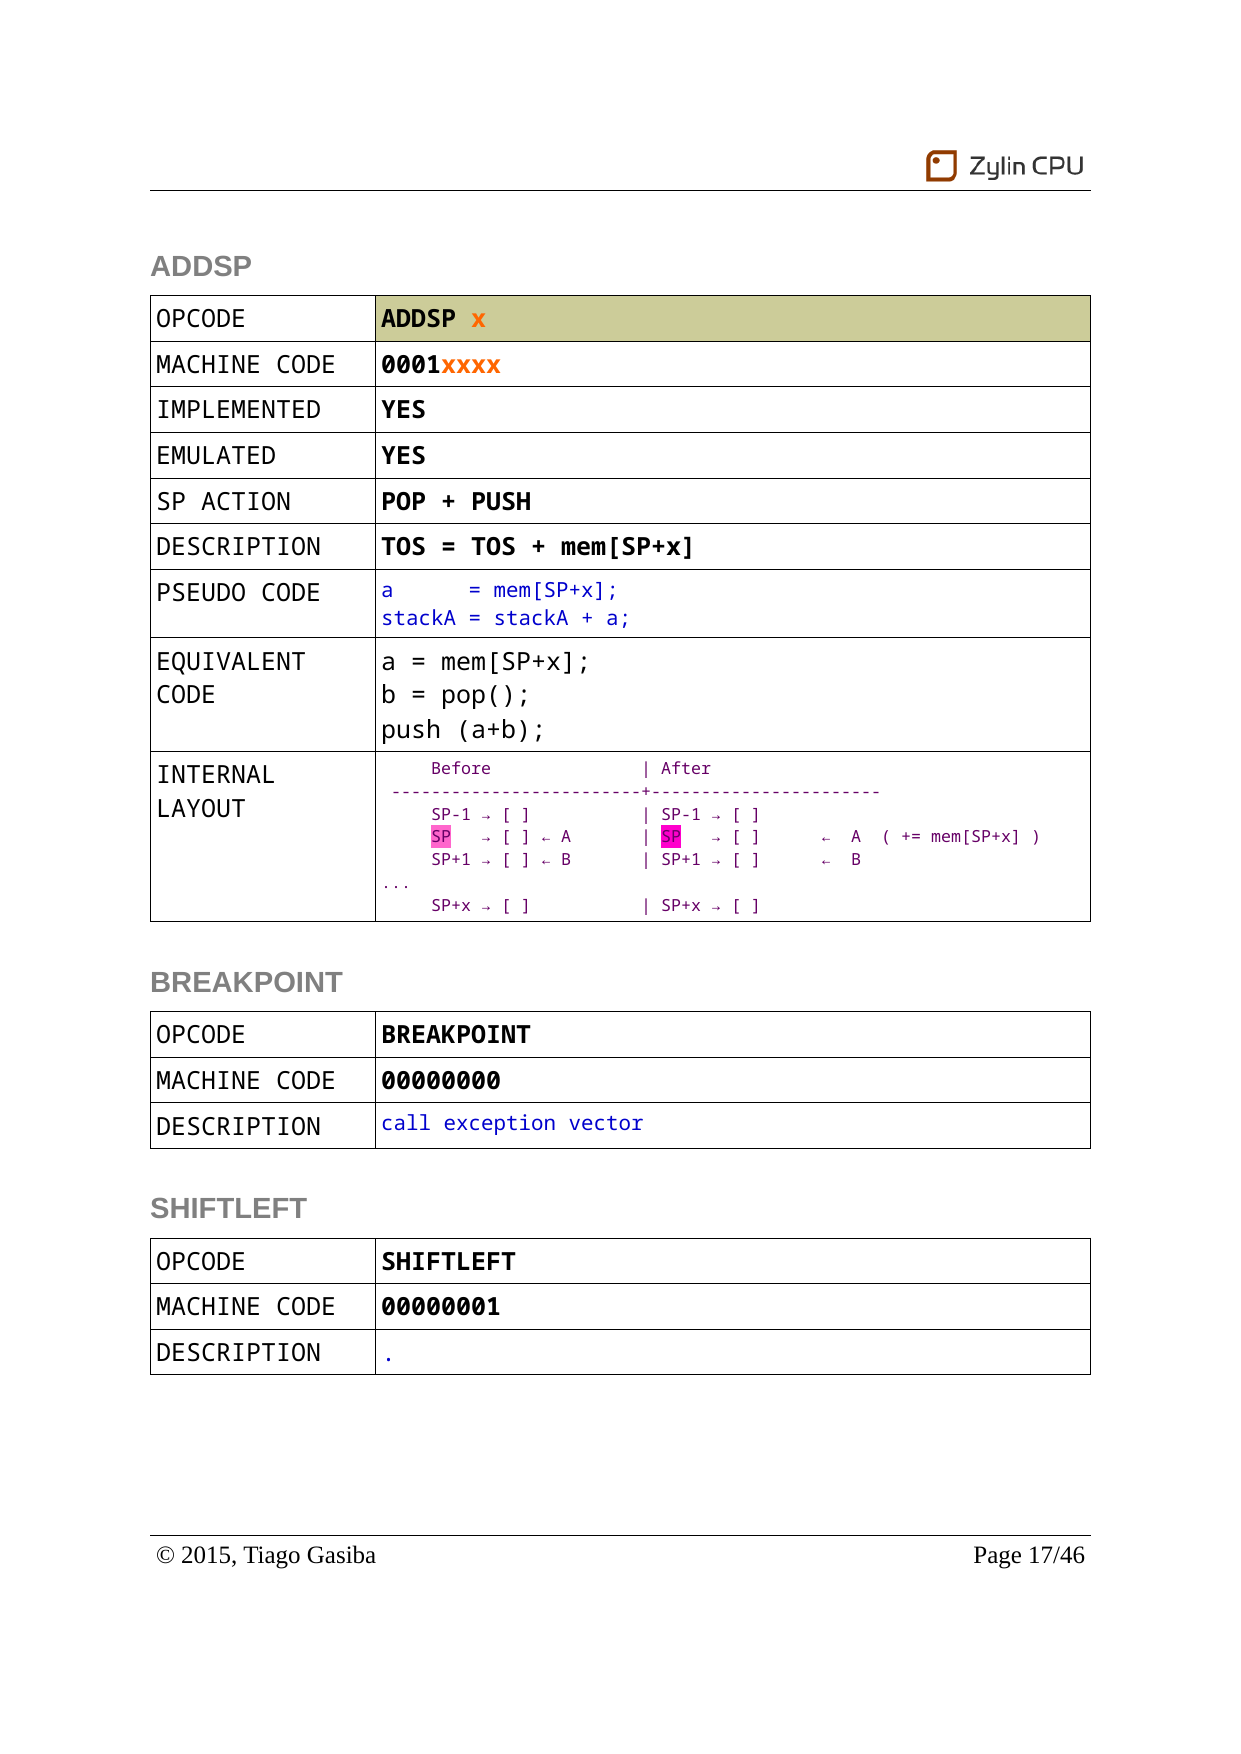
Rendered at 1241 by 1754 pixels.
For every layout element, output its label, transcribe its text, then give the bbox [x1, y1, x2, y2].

table_cell 00000001 [376, 1284, 1090, 1329]
subtitle ADDSP [150, 249, 1091, 283]
table_cell DESCRIPTION [151, 524, 375, 569]
table_cell MACHINE CODE [151, 1284, 375, 1329]
subtitle BREAKPOINT [150, 965, 1091, 998]
table_cell PSEUDO CODE [151, 570, 375, 637]
table_cell YES [376, 387, 1090, 432]
table_cell call exception vector [376, 1103, 1090, 1148]
table_header ADDSP x [376, 296, 1090, 341]
table_cell EMULATED [151, 433, 375, 478]
table_cell . [376, 1330, 1090, 1374]
table_cell MACHINE CODE [151, 342, 375, 386]
table_cell TOS = TOS + mem[SP+x] [376, 524, 1090, 569]
table_header SHIFTLEFT [376, 1239, 1090, 1283]
table_cell MACHINE CODE [151, 1058, 375, 1102]
table_header OPCODE [151, 296, 375, 341]
table_cell DESCRIPTION [151, 1330, 375, 1374]
table_header BREAKPOINT [376, 1012, 1090, 1057]
table_cell SP ACTION [151, 479, 375, 523]
table_header OPCODE [151, 1012, 375, 1057]
table_cell 0001xxxx [376, 342, 1090, 386]
subtitle SHIFTLEFT [150, 1191, 1091, 1225]
table_cell YES [376, 433, 1090, 478]
table_cell INTERNAL LAYOUT [151, 752, 375, 921]
table_cell POP + PUSH [376, 479, 1090, 523]
table_cell a = mem[SP+x]; b = pop(); push (a+b); [376, 638, 1090, 751]
table_cell a = mem[SP+x]; stackA = stackA + a; [376, 570, 1090, 637]
table_cell EQUIVALENT CODE [151, 638, 375, 751]
table_header OPCODE [151, 1239, 375, 1283]
picture [922, 148, 1151, 185]
table_cell IMPLEMENTED [151, 387, 375, 432]
table_cell Before | After -------------------------+----------------------- SP-1 → [ ] | SP-1 → [ ] SP → [ ] ← A | SP → [ ] ← A ( += mem[SP+x] ) SP+1 → [ ] ← B | SP+1 → [ ] ← B ... SP+x → [ ] | SP+x → [ ] [376, 752, 1090, 921]
table_cell 00000000 [376, 1058, 1090, 1102]
table_cell DESCRIPTION [151, 1103, 375, 1148]
